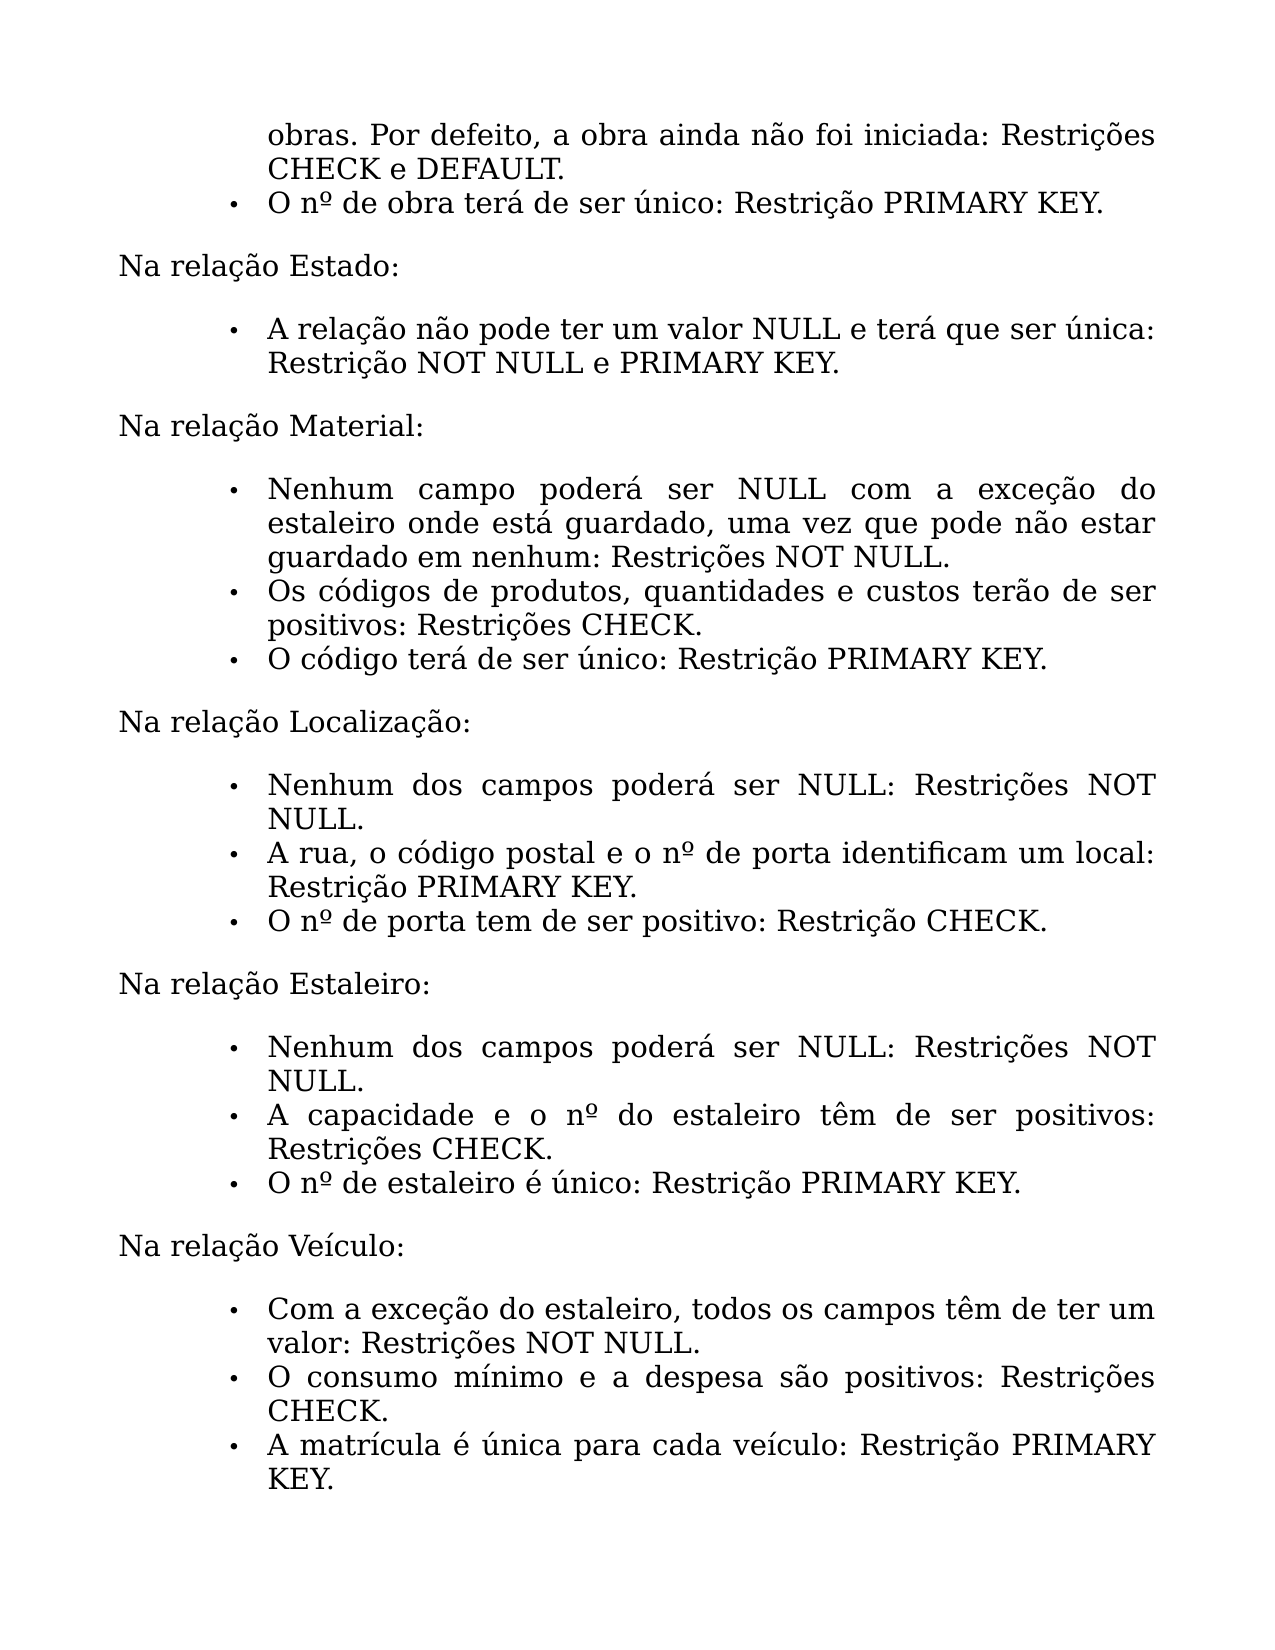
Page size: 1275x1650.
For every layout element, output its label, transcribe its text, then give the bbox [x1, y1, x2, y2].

list Nenhum dos campos poderá ser NULL: Restrições NOT NULL. [229, 768, 1157, 836]
text Na relação Material: [118, 409, 1157, 443]
text Na relação Localização: [118, 705, 1157, 739]
list A relação não pode ter um valor NULL e terá que ser única: Restrição NOT NULL e PRIMARY KEY. [229, 312, 1157, 380]
list O código terá de ser único: Restrição PRIMARY KEY. [229, 642, 1157, 676]
list Com a exceção do estaleiro, todos os campos têm de ter um valor: Restrições NOT NULL. [229, 1293, 1157, 1361]
list O nº de porta tem de ser positivo: Restrição CHECK. [229, 904, 1157, 938]
list O consumo mínimo e a despesa são positivos: Restrições CHECK. [229, 1361, 1157, 1428]
list A rua, o código postal e o nº de porta identificam um local: Restrição PRIMARY KEY. [229, 836, 1157, 904]
text Na relação Estado: [118, 249, 1157, 283]
list A matrícula é única para cada veículo: Restrição PRIMARY KEY. [229, 1428, 1157, 1496]
text Na relação Veículo: [118, 1229, 1157, 1263]
list A capacidade e o nº do estaleiro têm de ser positivos: Restrições CHECK. [229, 1098, 1157, 1166]
list Nenhum dos campos poderá ser NULL: Restrições NOT NULL. [229, 1031, 1157, 1098]
list O nº de obra terá de ser único: Restrição PRIMARY KEY. [229, 186, 1157, 220]
list Os códigos de produtos, quantidades e custos terão de ser positivos: Restrições CHECK. [229, 574, 1157, 642]
list Nenhum campo poderá ser NULL com a exceção do estaleiro onde está guardado, uma vez que pode não estar guardado em nenhum: Restrições NOT NULL. [229, 472, 1157, 574]
text Na relação Estaleiro: [118, 967, 1157, 1001]
list O nº de estaleiro é único: Restrição PRIMARY KEY. [229, 1166, 1157, 1200]
list obras. Por defeito, a obra ainda não foi iniciada: Restrições CHECK e DEFAULT. [229, 118, 1157, 186]
